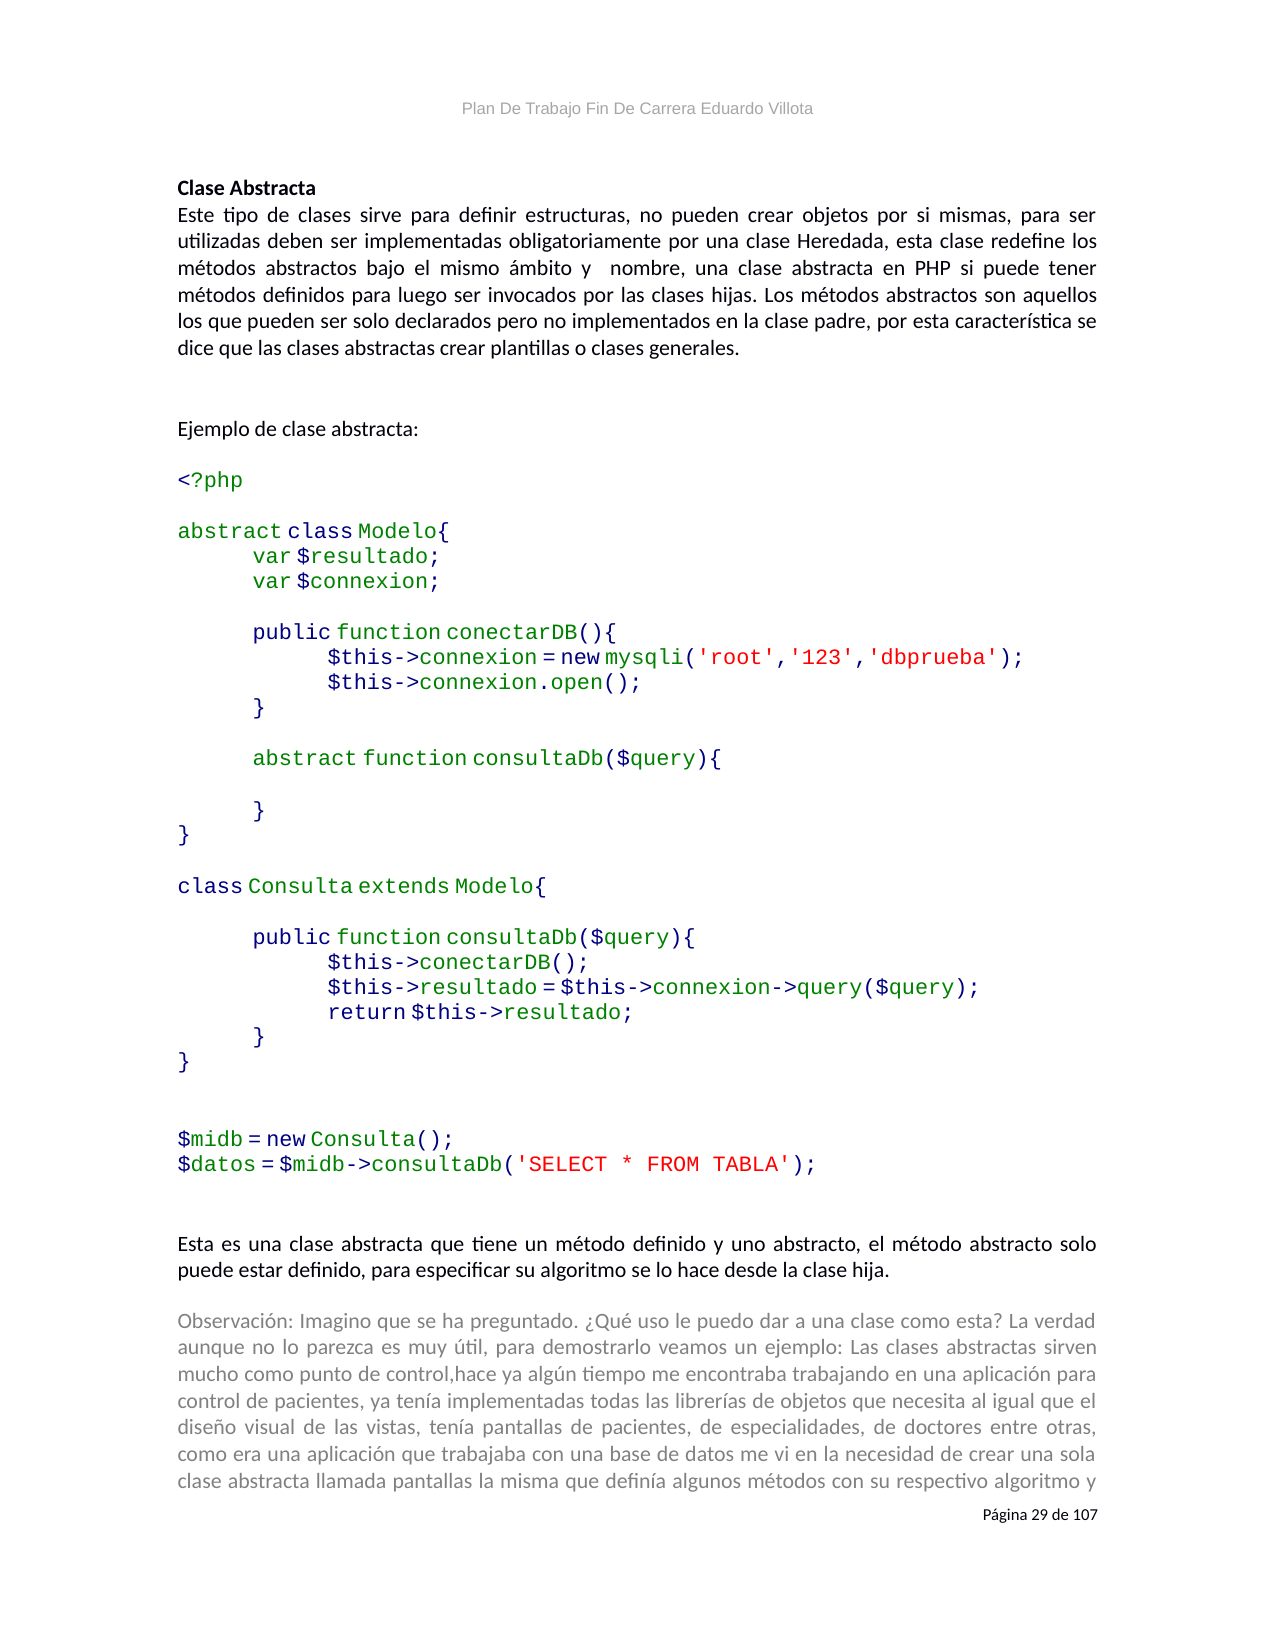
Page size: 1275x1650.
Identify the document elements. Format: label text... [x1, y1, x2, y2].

text abstract function consultaDb($query){ [177, 747, 1098, 772]
text $midb = new Consulta(); [177, 1128, 1098, 1153]
text Clase Abstracta [177, 174, 1098, 201]
text } [177, 799, 1098, 823]
text public function consultaDb($query){ [177, 926, 1098, 951]
text Observación: Imagino que se ha preguntado. ¿Qué uso le puedo dar a una clase como esta? La verdad aunque no lo parezca es muy útil, para demostrarlo veamos un ejemplo: Las clases abstractas sirven mucho como punto de control,hace ya algún tiempo me encontraba trabajando en una aplicación para control de pacientes, ya tenía implementadas todas las librerías de objetos que necesita al igual que el diseño visual de las vistas, tenía pantallas de pacientes, de especialidades, de doctores entre otras, como era una aplicación que trabajaba con una base de datos me vi en la necesidad de crear una sola clase abstracta llamada pantallas la misma que definía algunos métodos con su respectivo algoritmo y [177, 1307, 1098, 1493]
text public function conectarDB(){ [177, 621, 1098, 646]
text <?php [177, 469, 1098, 494]
text $this->connexion.open(); [177, 671, 1098, 696]
text } [177, 1026, 1098, 1050]
text } [177, 823, 1098, 848]
text Ejemplo de clase abstracta: [177, 416, 1098, 442]
text } [177, 1050, 1098, 1075]
text var $connexion; [177, 570, 1098, 595]
text abstract class Modelo{ [177, 520, 1098, 545]
text } [177, 696, 1098, 721]
text $this->connexion = new mysqli('root','123','dbprueba'); [177, 646, 1098, 671]
text Este tipo de clases sirve para definir estructuras, no pueden crear objetos por si mismas, para ser utilizadas deben ser implementadas obligatoriamente por una clase Heredada, esta clase redefine los métodos abstractos bajo el mismo ámbito y nombre, una clase abstracta en PHP si puede tener métodos definidos para luego ser invocados por las clases hijas. Los métodos abstractos son aquellos los que pueden ser solo declarados pero no implementados en la clase padre, por esta característica se dice que las clases abstractas crear plantillas o clases generales. [177, 201, 1098, 361]
text $this->resultado = $this->connexion->query($query); [177, 976, 1098, 1001]
text $this->conectarDB(); [177, 951, 1098, 976]
text return $this->resultado; [177, 1001, 1098, 1026]
text class Consulta extends Modelo{ [177, 875, 1098, 900]
text var $resultado; [177, 545, 1098, 570]
text Esta es una clase abstracta que tiene un método definido y uno abstracto, el método abstracto solo puede estar definido, para especificar su algoritmo se lo hace desde la clase hija. [177, 1230, 1098, 1283]
text $datos = $midb->consultaDb('SELECT * FROM TABLA'); [177, 1153, 1098, 1178]
